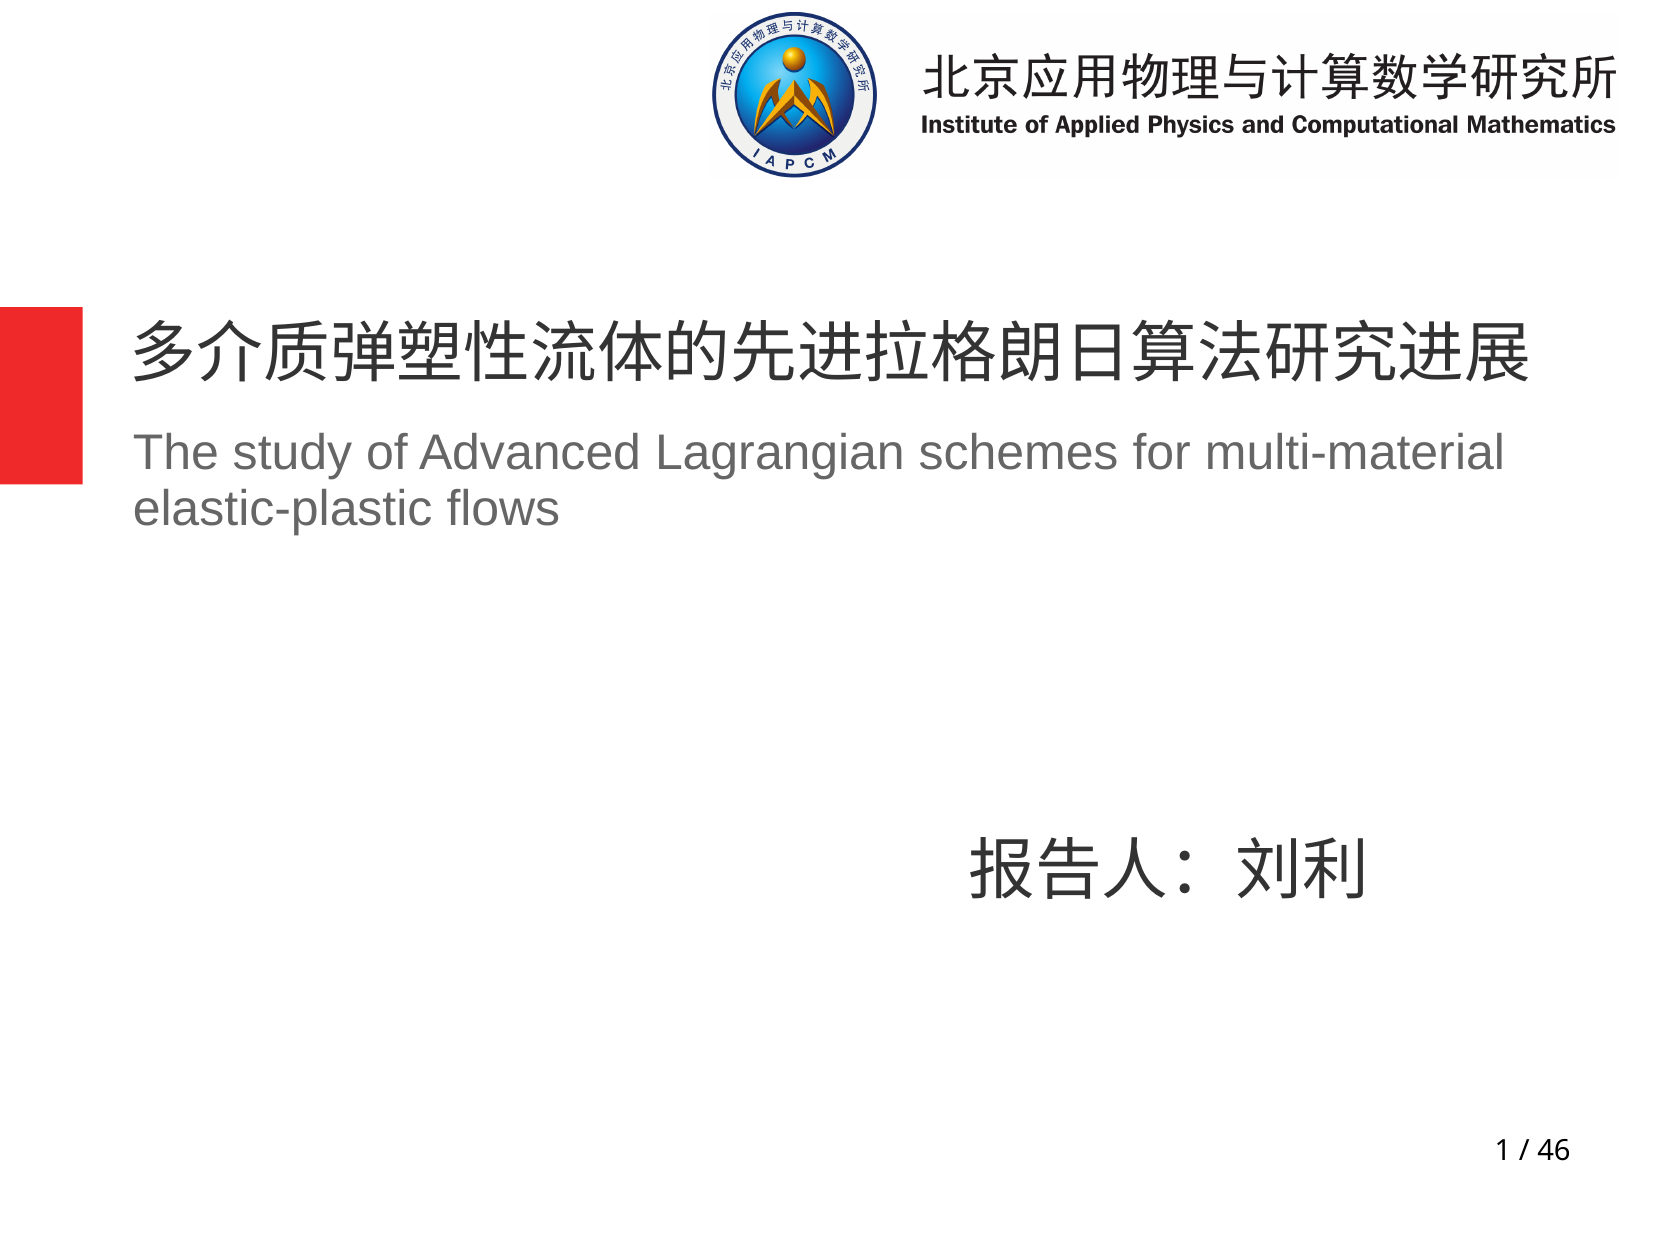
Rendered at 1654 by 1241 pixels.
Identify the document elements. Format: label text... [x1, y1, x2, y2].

subtitle 报告人：刘利 [968, 783, 1654, 945]
picture [708, 12, 1619, 178]
title 多介质弹塑性流体的先进拉格朗日算法研究进展 [129, 211, 1536, 484]
text_box The study of Advanced Lagrangian schemes for multi-material elastic-plastic flows [118, 416, 1524, 544]
